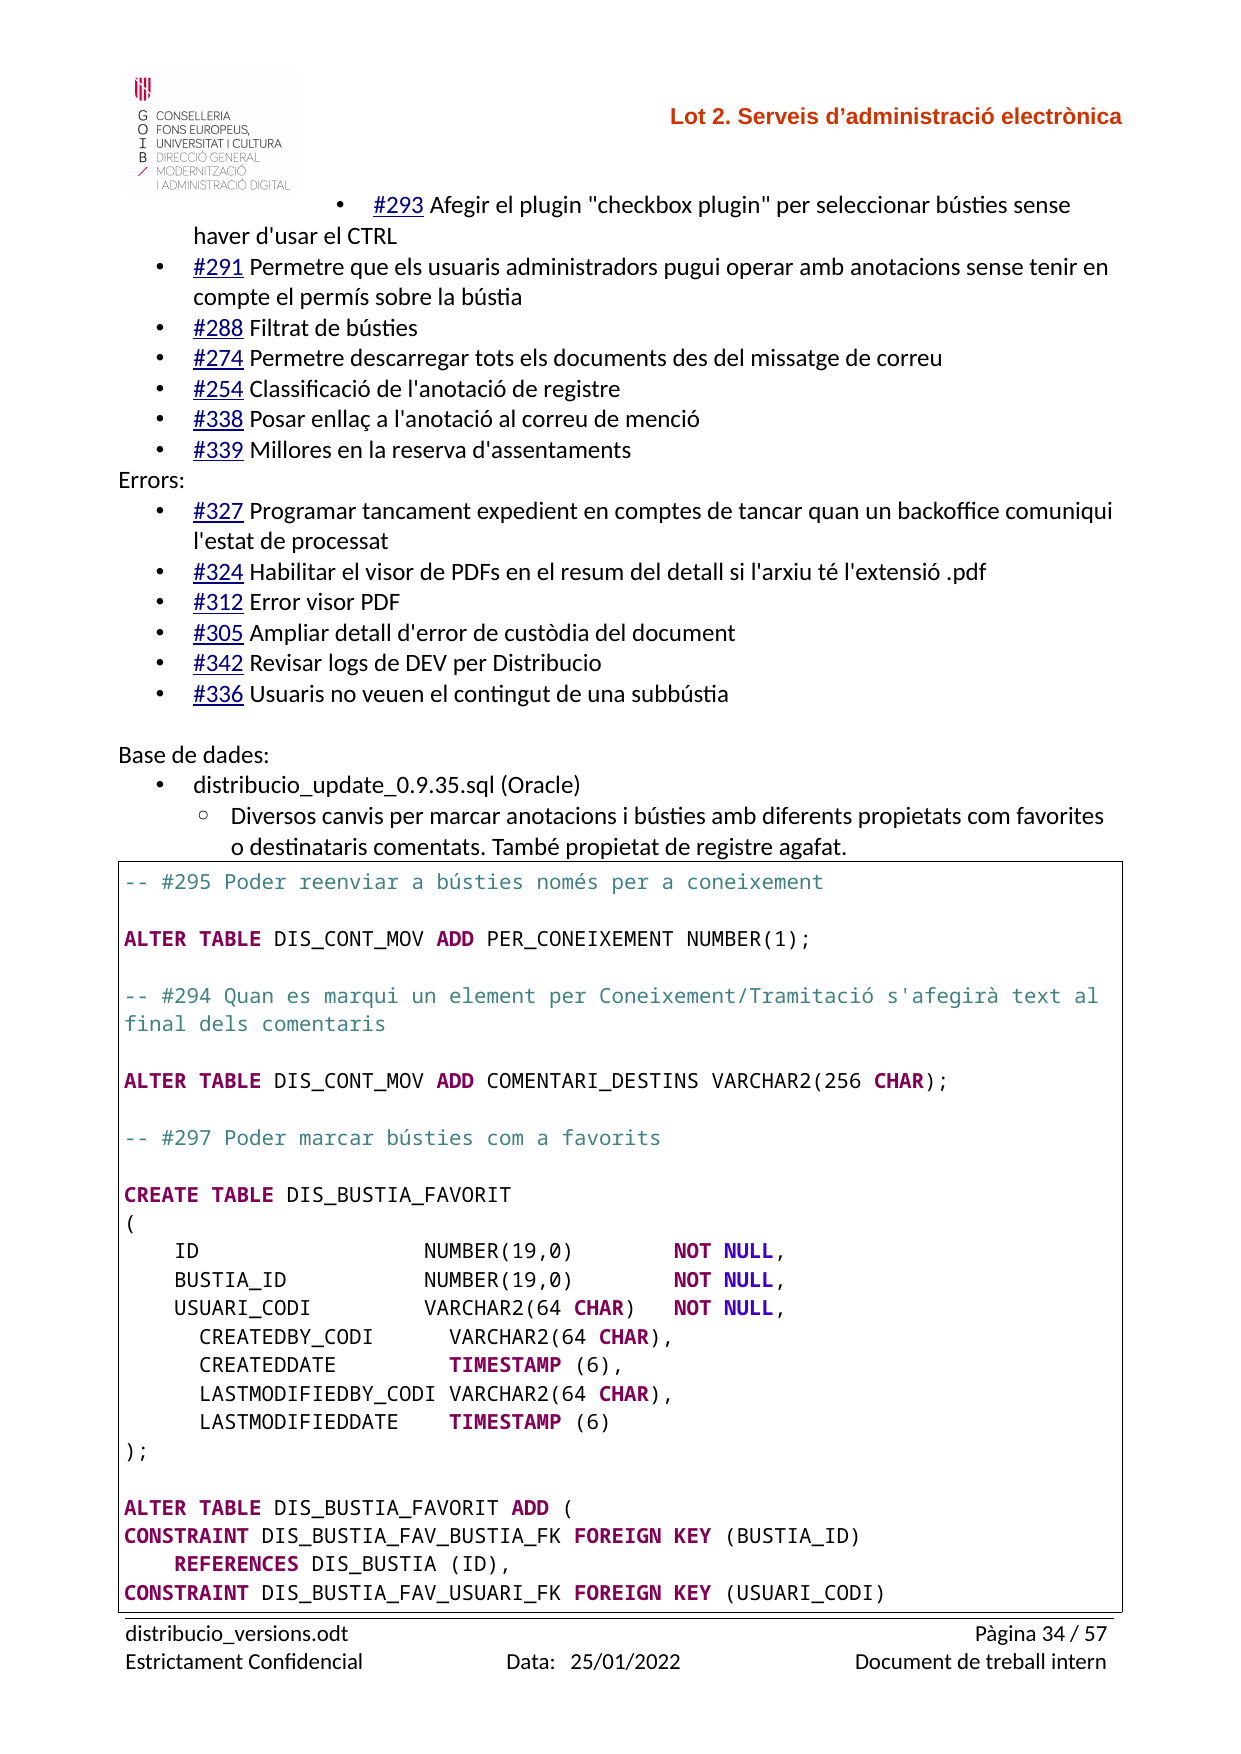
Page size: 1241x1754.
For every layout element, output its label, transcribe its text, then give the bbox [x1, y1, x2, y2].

text Base de dades: [118, 739, 1122, 769]
text Errors: [118, 464, 1122, 495]
picture [126, 70, 299, 197]
list distribucio_update_0.9.35.sql (Oracle) [156, 769, 1122, 800]
list #305 Ampliar detall d'error de custòdia del document [156, 617, 1122, 647]
list #342 Revisar logs de DEV per Distribucio [156, 647, 1122, 678]
list #336 Usuaris no veuen el contingut de una subbústia [156, 678, 1122, 708]
table_header -- #295 Poder reenviar a bústies només per a coneixement ALTER TABLE DIS_CONT_MOV ADD PER_CONEIXEMENT NUMBER(1); -- #294 Quan es marqui un element per Coneixement/Tramitació s'afegirà text al final dels comentaris ALTER TABLE DIS_CONT_MOV ADD COMENTARI_DESTINS VARCHAR2(256 CHAR); -- #297 Poder marcar bústies com a favorits CREATE TABLE DIS_BUSTIA_FAVORIT ( ID NUMBER(19,0) NOT NULL, BUSTIA_ID NUMBER(19,0) NOT NULL, USUARI_CODI VARCHAR2(64 CHAR) NOT NULL, CREATEDBY_CODI VARCHAR2(64 CHAR), CREATEDDATE TIMESTAMP (6), LASTMODIFIEDBY_CODI VARCHAR2(64 CHAR), LASTMODIFIEDDATE TIMESTAMP (6) ); ALTER TABLE DIS_BUSTIA_FAVORIT ADD ( CONSTRAINT DIS_BUSTIA_FAV_BUSTIA_FK FOREIGN KEY (BUSTIA_ID) REFERENCES DIS_BUSTIA (ID), CONSTRAINT DIS_BUSTIA_FAV_USUARI_FK FOREIGN KEY (USUARI_CODI) [119, 862, 1122, 1612]
list #338 Posar enllaç a l'anotació al correu de menció [156, 403, 1122, 434]
list Diversos canvis per marcar anotacions i bústies amb diferents propietats com favorites o destinataris comentats. També propietat de registre agafat. [193, 800, 1122, 861]
list #291 Permetre que els usuaris administradors pugui operar amb anotacions sense tenir en compte el permís sobre la bústia [156, 251, 1122, 312]
list #254 Classificació de l'anotació de registre [156, 373, 1122, 403]
list #288 Filtrat de bústies [156, 312, 1122, 342]
list #324 Habilitar el visor de PDFs en el resum del detall si l'arxiu té l'extensió .pdf [156, 556, 1122, 586]
list #293 Afegir el plugin "checkbox plugin" per seleccionar bústies sense haver d'usar el CTRL [156, 190, 1122, 251]
list #339 Millores en la reserva d'assentaments [156, 434, 1122, 464]
list #274 Permetre descarregar tots els documents des del missatge de correu [156, 342, 1122, 373]
list #312 Error visor PDF [156, 586, 1122, 617]
list #327 Programar tancament expedient en comptes de tancar quan un backoffice comuniqui l'estat de processat [156, 495, 1122, 556]
